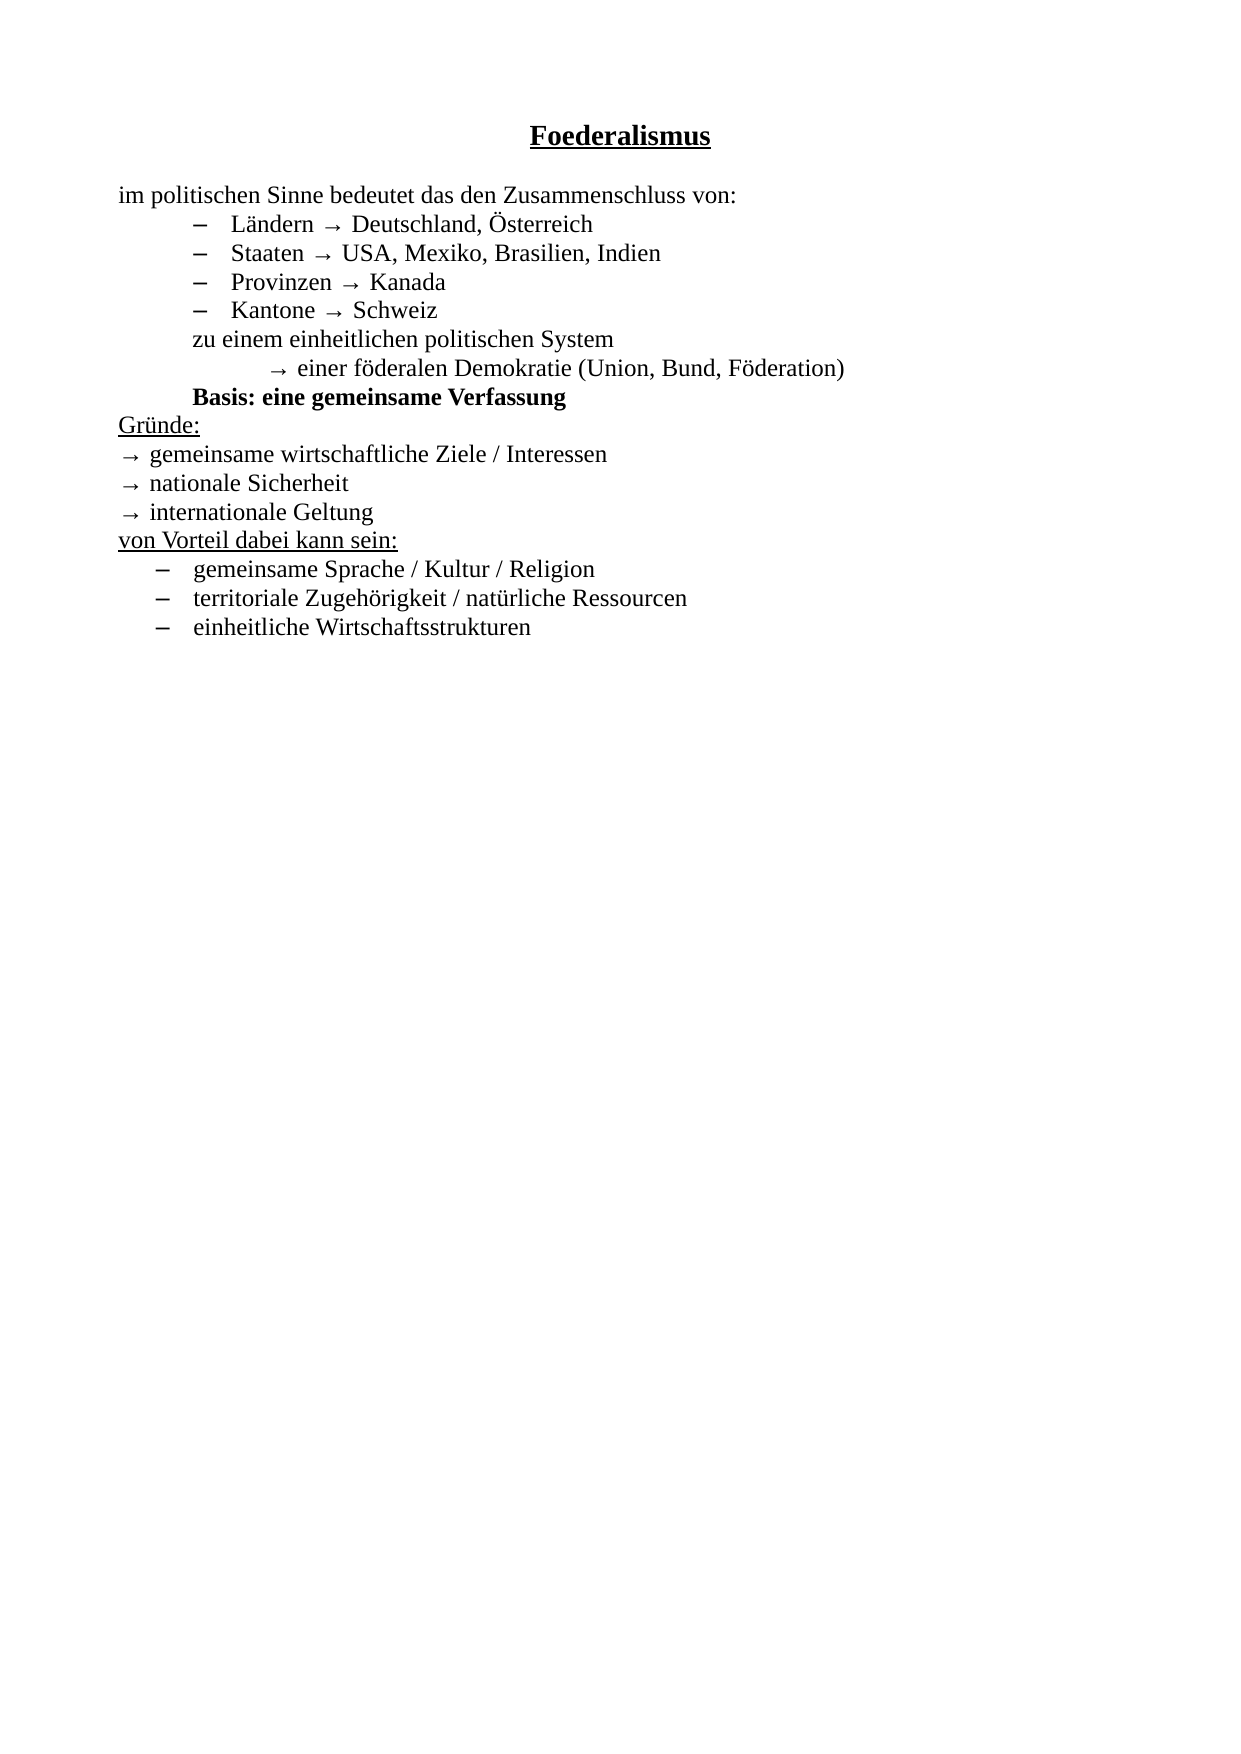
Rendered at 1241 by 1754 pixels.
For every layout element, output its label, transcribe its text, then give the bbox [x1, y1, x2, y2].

text → gemeinsame wirtschaftliche Ziele / Interessen [118, 439, 1122, 468]
list Ländern → Deutschland, Österreich [193, 209, 1122, 238]
text → internationale Geltung [118, 497, 1122, 525]
list Staaten → USA, Mexiko, Brasilien, Indien [193, 238, 1122, 267]
text Foederalismus [118, 118, 1122, 152]
text → einer föderalen Demokratie (Union, Bund, Föderation) [118, 353, 1122, 382]
text Gründe: [118, 410, 1122, 439]
text im politischen Sinne bedeutet das den Zusammenschluss von: [118, 180, 1122, 209]
text von Vorteil dabei kann sein: [118, 525, 1122, 554]
list einheitliche Wirtschaftsstrukturen [156, 612, 1122, 640]
list Kantone → Schweiz [193, 295, 1122, 324]
list Provinzen → Kanada [193, 267, 1122, 295]
text Basis: eine gemeinsame Verfassung [118, 382, 1122, 410]
text zu einem einheitlichen politischen System [118, 324, 1122, 353]
list territoriale Zugehörigkeit / natürliche Ressourcen [156, 583, 1122, 612]
list gemeinsame Sprache / Kultur / Religion [156, 554, 1122, 583]
text → nationale Sicherheit [118, 468, 1122, 497]
